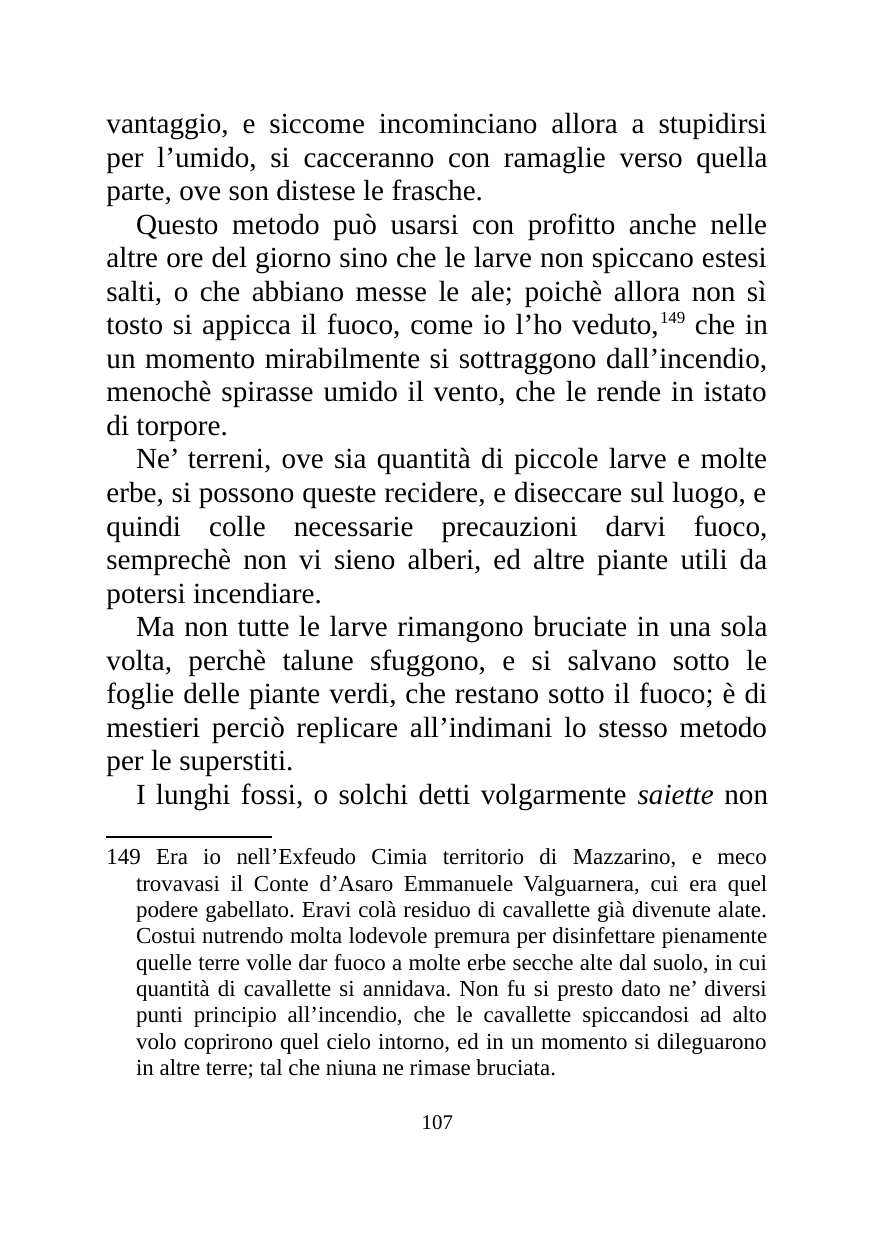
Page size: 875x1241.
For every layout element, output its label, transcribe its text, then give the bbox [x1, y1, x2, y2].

text Era io nell’Exfeudo Cimia territorio di Mazzarino, e meco trovavasi il Conte d’Asaro Emmanuele Valguarnera, cui era quel podere gabellato. Eravi colà residuo di cavallette già divenute alate. Costui nutrendo molta lodevole premura per disinfettare pienamente quelle terre volle dar fuoco a molte erbe secche alte dal suolo, in cui quantità di cavallette si annidava. Non fu si presto dato ne’ diversi punti principio all’incendio, che le cavallette spiccandosi ad alto volo coprirono quel cielo intorno, ed in un momento si dileguarono in altre terre; tal che niuna ne rimase bruciata. [106, 843, 768, 1080]
text Ne’ terreni, ove sia quantità di piccole larve e molte erbe, si possono queste recidere, e diseccare sul luogo, e quindi colle necessarie precauzioni darvi fuoco, semprechè non vi sieno alberi, ed altre piante utili da potersi incendiare. [106, 442, 768, 609]
text Questo metodo può usarsi con profitto anche nelle altre ore del giorno sino che le larve non spiccano estesi salti, o che abbiano messe le ale; poichè allora non sì tosto si appicca il fuoco, come io l’ho veduto, che in un momento mirabilmente si sottraggono dall’incendio, menochè spirasse umido il vento, che le rende in istato di torpore. [106, 207, 768, 442]
text vantaggio, e siccome incominciano allora a stupidirsi per l’umido, si cacceranno con ramaglie verso quella parte, ove son distese le frasche. [106, 106, 768, 207]
text Ma non tutte le larve rimangono bruciate in una sola volta, perchè talune sfuggono, e si salvano sotto le foglie delle piante verdi, che restano sotto il fuoco; è di mestieri perciò replicare all’indimani lo stesso metodo per le superstiti. [106, 609, 768, 777]
text I lunghi fossi, o solchi detti volgarmente saiette non [106, 777, 768, 811]
